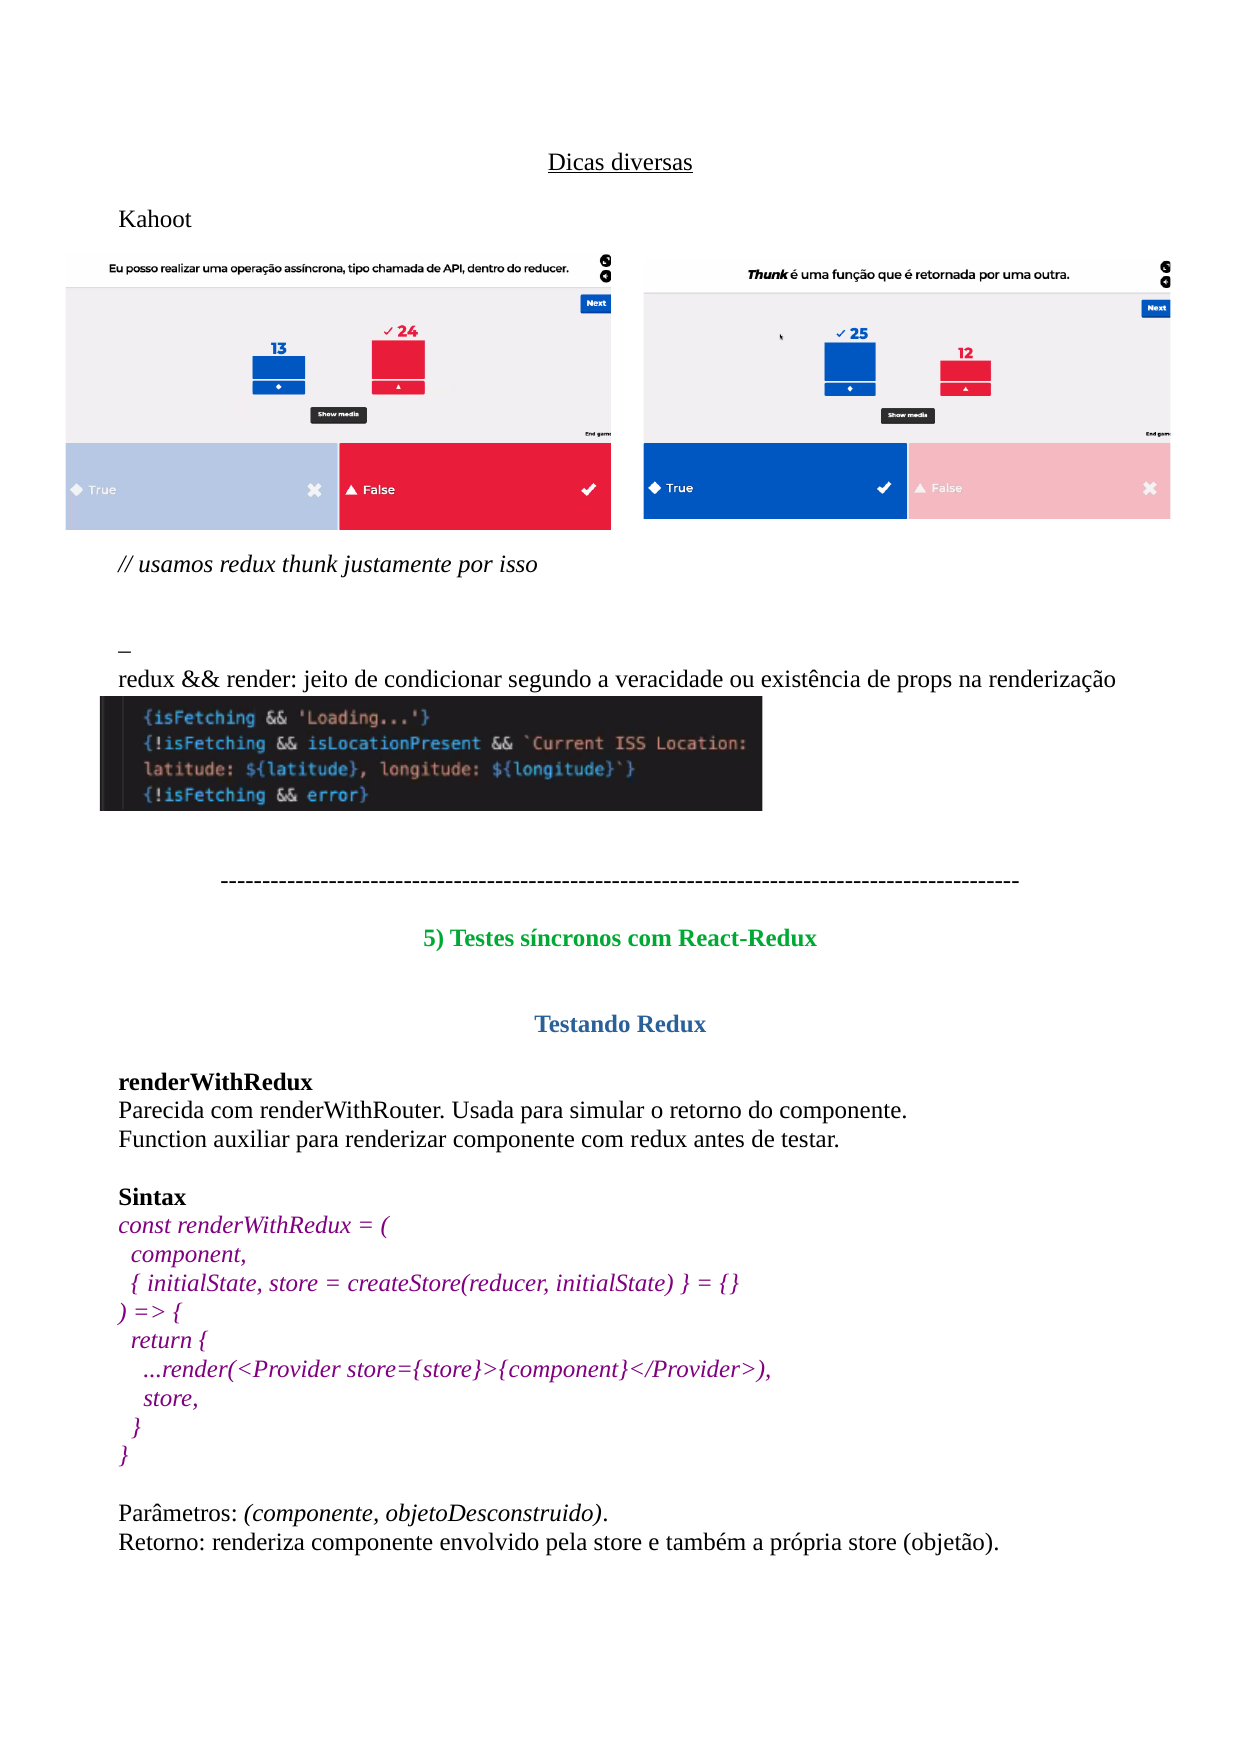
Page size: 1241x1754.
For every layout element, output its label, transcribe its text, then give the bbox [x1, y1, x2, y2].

picture [65, 253, 611, 530]
text – [118, 636, 1122, 664]
text } [118, 1412, 1122, 1441]
text Sintax [118, 1182, 1122, 1211]
picture [643, 260, 1171, 519]
text Function auxiliar para renderizar componente com redux antes de testar. [118, 1124, 1122, 1153]
text const renderWithRedux = ( [118, 1211, 1122, 1239]
text ------------------------------------------------------------------------------------------------ [118, 866, 1122, 894]
text Parecida com renderWithRouter. Usada para simular o retorno do componente. [118, 1096, 1122, 1124]
text Kahoot [118, 204, 1122, 233]
text { initialState, store = createStore(reducer, initialState) } = {} [118, 1268, 1122, 1297]
text ...render(<Provider store={store}>{component}</Provider>), [118, 1354, 1122, 1383]
text redux && render: jeito de condicionar segundo a veracidade ou existência de props na renderização [118, 664, 1122, 693]
text Dicas diversas [118, 147, 1122, 176]
text } [118, 1441, 1122, 1469]
text 5) Testes síncronos com React-Redux [118, 923, 1122, 952]
text component, [118, 1239, 1122, 1268]
text return { [118, 1326, 1122, 1354]
picture [99, 696, 763, 811]
text Retorno: renderiza componente envolvido pela store e também a própria store (objetão). [118, 1527, 1122, 1556]
text store, [118, 1383, 1122, 1412]
text // usamos redux thunk justamente por isso [118, 549, 1122, 578]
text Parâmetros: (componente, objetoDesconstruido). [118, 1498, 1122, 1527]
text Testando Redux [118, 1009, 1122, 1038]
text renderWithRedux [118, 1067, 1122, 1096]
text ) => { [118, 1297, 1122, 1326]
